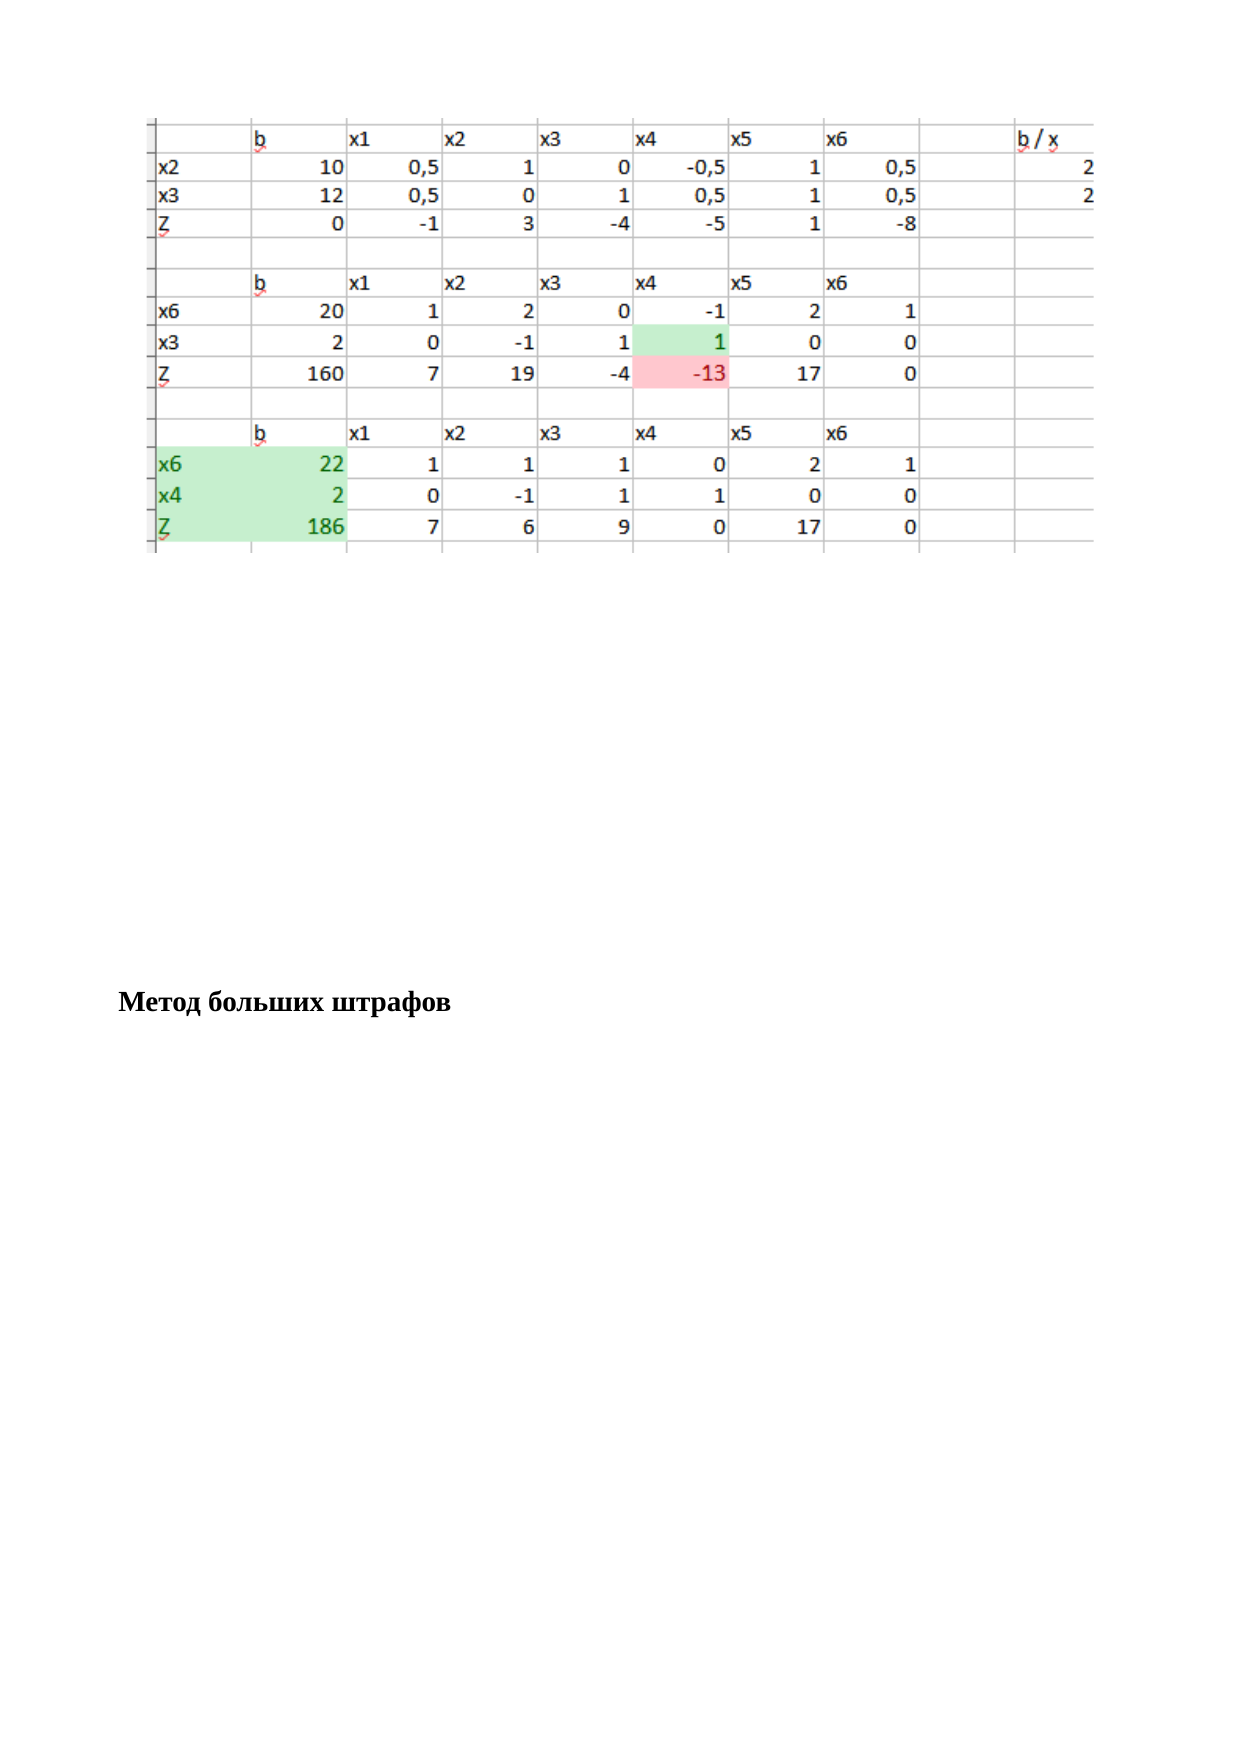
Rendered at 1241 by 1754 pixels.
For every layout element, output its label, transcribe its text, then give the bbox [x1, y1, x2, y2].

text Метод больших штрафов [118, 984, 1122, 1017]
picture [146, 118, 1094, 553]
